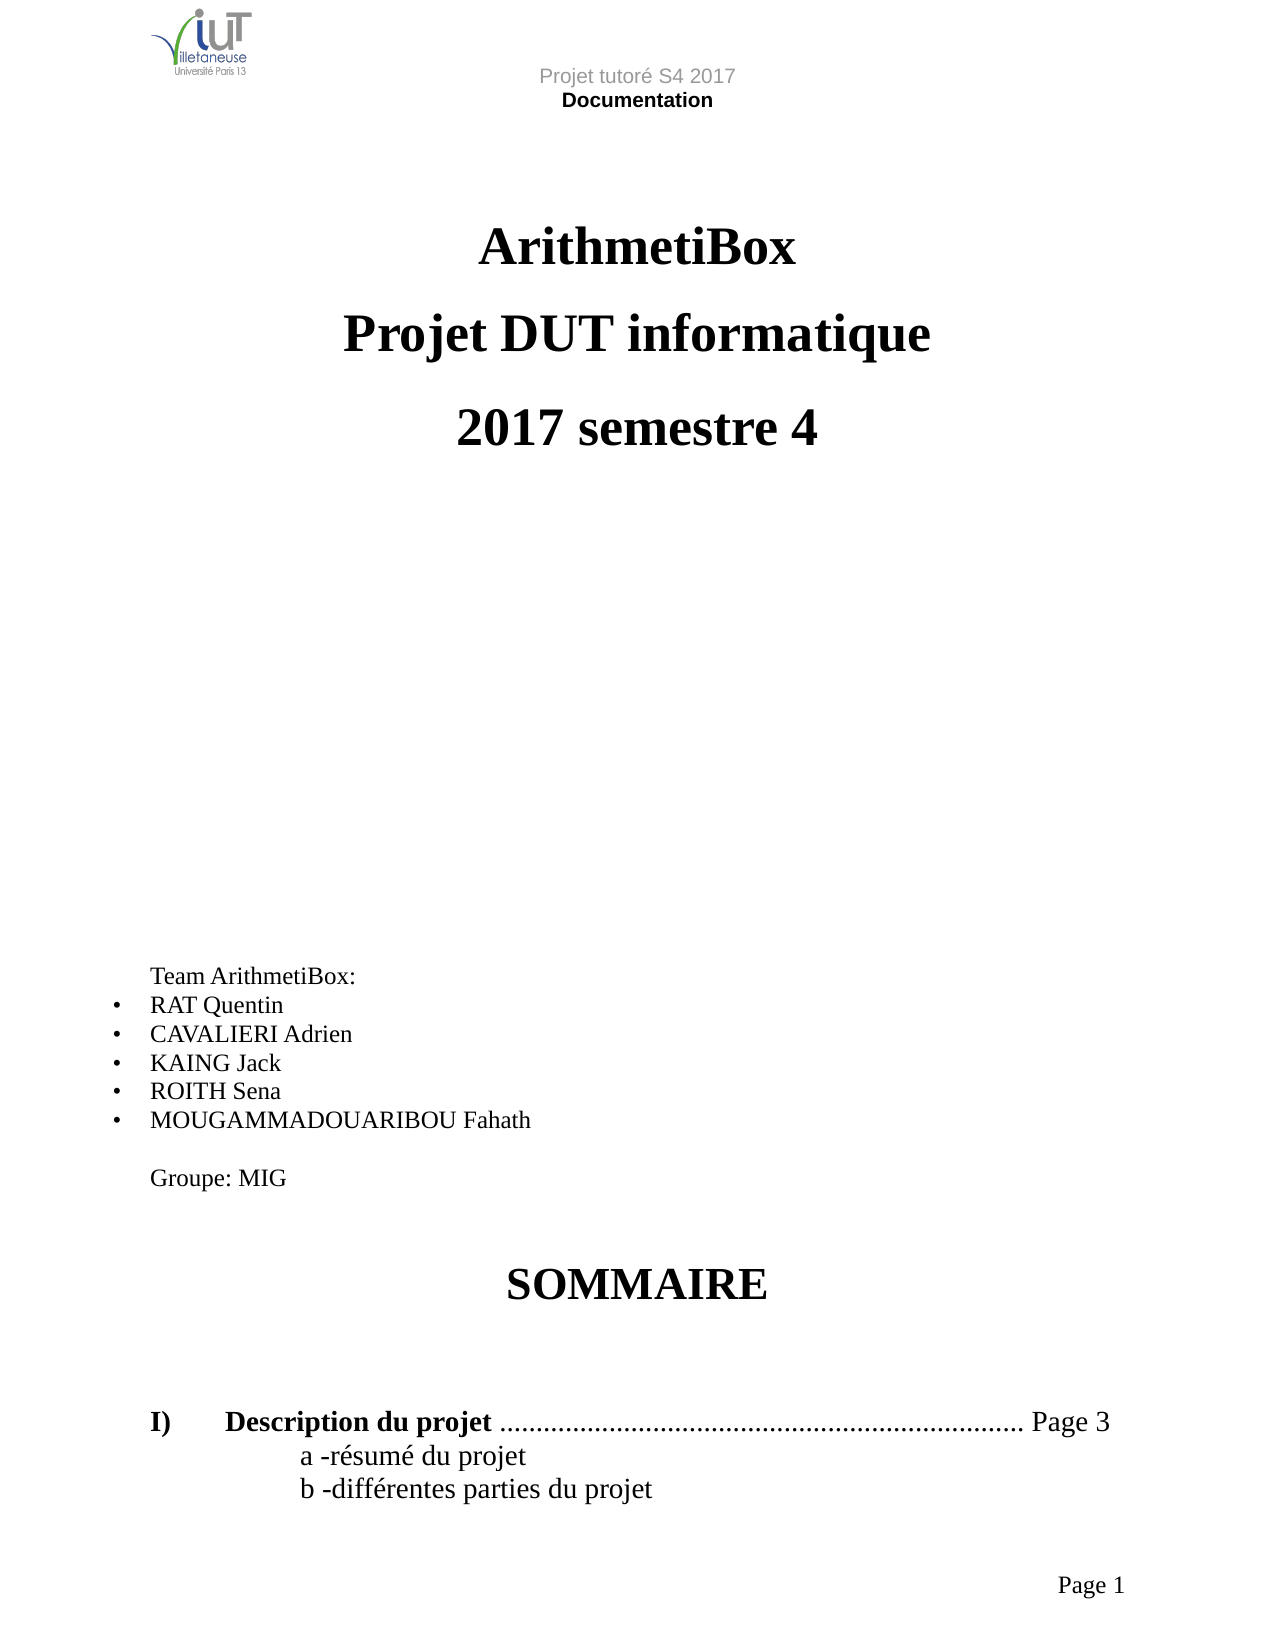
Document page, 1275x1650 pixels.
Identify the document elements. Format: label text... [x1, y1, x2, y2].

text Groupe: MIG [150, 1163, 1125, 1191]
list RAT Quentin [112, 990, 1125, 1019]
text I) Description du projet ........................................................................ Page 3 [150, 1404, 1125, 1438]
text ArithmetiBox [150, 214, 1125, 276]
text a -résumé du projet [150, 1438, 1125, 1471]
text Projet DUT informatique [150, 301, 1125, 363]
list MOUGAMMADOUARIBOU Fahath [112, 1105, 1125, 1134]
list KAING Jack [112, 1048, 1125, 1076]
list ROITH Sena [112, 1076, 1125, 1105]
list CAVALIERI Adrien [112, 1019, 1125, 1048]
text SOMMAIRE [150, 1257, 1125, 1309]
text Team ArithmetiBox: [150, 961, 1125, 990]
text 2017 semestre 4 [150, 394, 1125, 457]
text b -différentes parties du projet [150, 1471, 1125, 1505]
